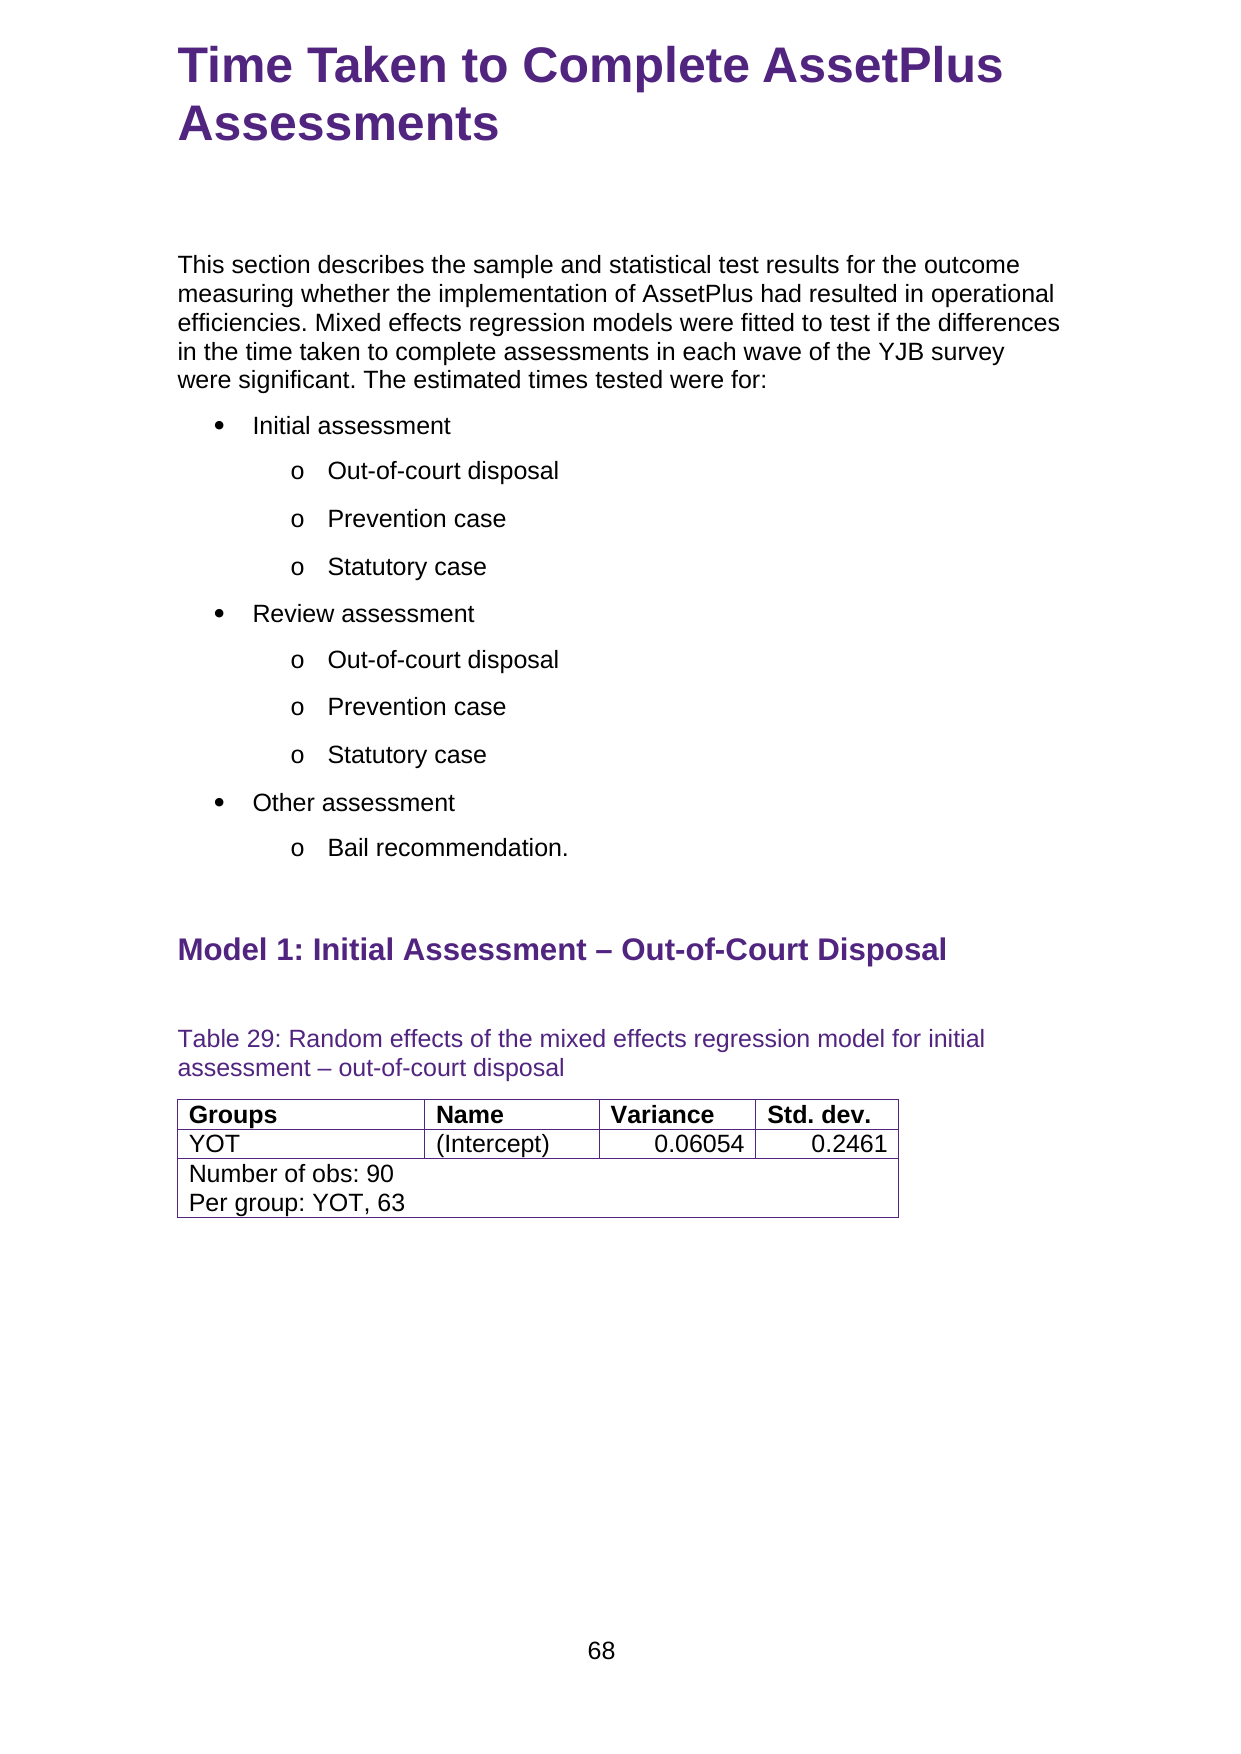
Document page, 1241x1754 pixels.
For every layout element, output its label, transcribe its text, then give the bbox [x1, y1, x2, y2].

list Bail recommendation. [290, 833, 1063, 864]
subtitle Model 1: Initial Assessment – Out-of-Court Disposal [177, 931, 1063, 967]
table_cell (Intercept) [425, 1130, 599, 1158]
list Prevention case [290, 692, 1063, 723]
table_header Std. dev. [756, 1100, 898, 1128]
table_header Groups [178, 1100, 424, 1128]
text This section describes the sample and statistical test results for the outcome measuring whether the implementation of AssetPlus had resulted in operational efficiencies. Mixed effects regression models were fitted to test if the differences in the time taken to complete assessments in each wave of the YJB survey were significant. The estimated times tested were for: [177, 250, 1063, 394]
table_cell 0.2461 [756, 1130, 898, 1158]
table_cell Number of obs: 90 Per group: YOT, 63 [178, 1159, 898, 1217]
table_cell 0.06054 [600, 1130, 755, 1158]
subtitle Time Taken to Complete AssetPlus Assessments [177, 35, 1063, 150]
table_header Name [425, 1100, 599, 1128]
list Statutory case [290, 552, 1063, 582]
list Out-of-court disposal [290, 645, 1063, 676]
list Initial assessment [215, 411, 1063, 440]
list Review assessment [215, 599, 1063, 628]
list Statutory case [290, 740, 1063, 771]
text Table 29: Random effects of the mixed effects regression model for initial assessment – out-of-court disposal [177, 1024, 1063, 1082]
list Prevention case [290, 504, 1063, 535]
list Other assessment [215, 787, 1063, 816]
table_header Variance [600, 1100, 755, 1128]
table_cell YOT [178, 1130, 424, 1158]
list Out-of-court disposal [290, 456, 1063, 487]
